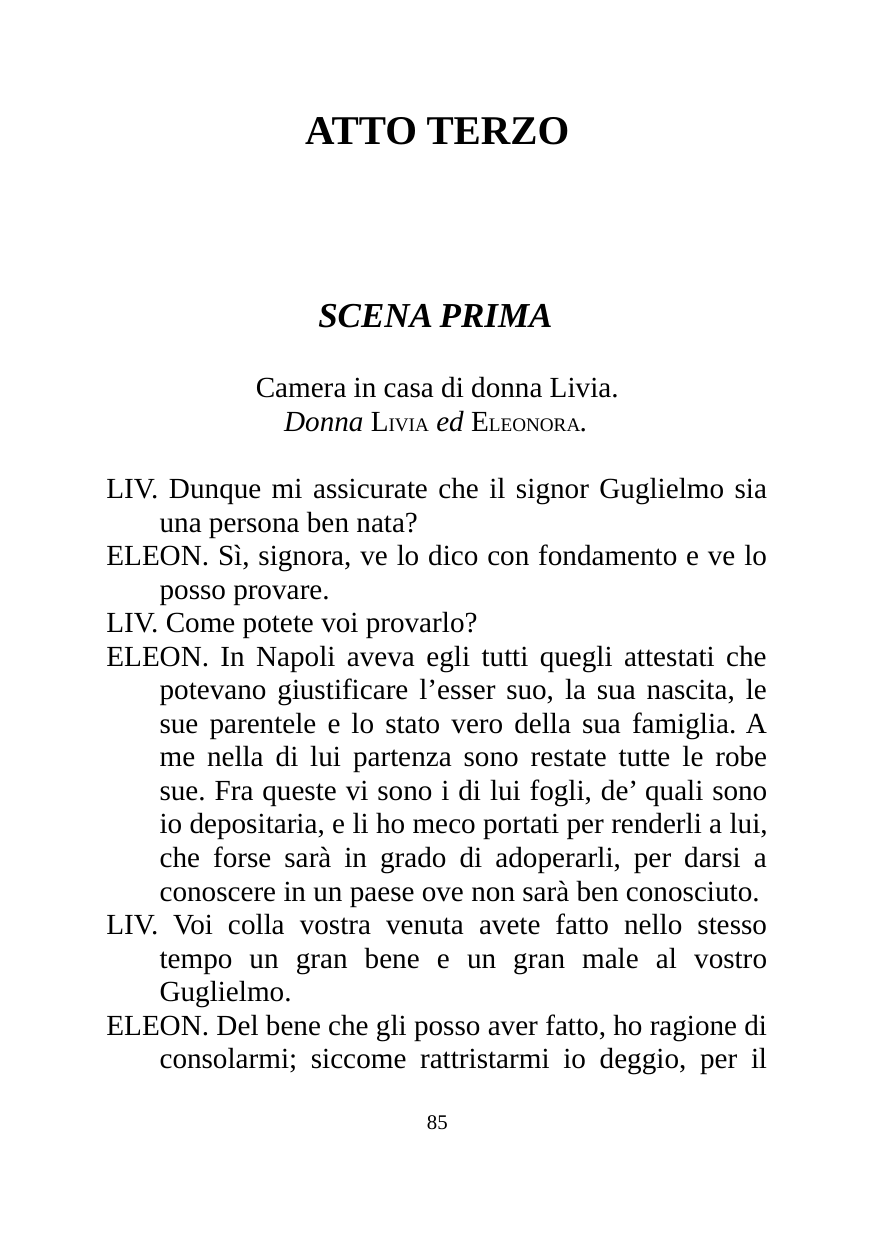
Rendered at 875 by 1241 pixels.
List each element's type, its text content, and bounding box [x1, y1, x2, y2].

text Donna Livia ed Eleonora. [106, 404, 768, 438]
text ELEON. In Napoli aveva egli tutti quegli attestati che potevano giustificare l’esser suo, la sua nascita, le sue parentele e lo stato vero della sua famiglia. A me nella di lui partenza sono restate tutte le robe sue. Fra queste vi sono i di lui fogli, de’ quali sono io depositaria, e li ho meco portati per renderli a lui, che forse sarà in grado di adoperarli, per darsi a conoscere in un paese ove non sarà ben conosciuto. [106, 639, 768, 907]
subtitle SCENA PRIMA [106, 295, 768, 335]
text LIV. Voi colla vostra venuta avete fatto nello stesso tempo un gran bene e un gran male al vostro Guglielmo. [106, 907, 768, 1008]
text ELEON. Sì, signora, ve lo dico con fondamento e ve lo posso provare. [106, 538, 768, 605]
text LIV. Dunque mi assicurate che il signor Guglielmo sia una persona ben nata? [106, 471, 768, 538]
subtitle ATTO TERZO [106, 106, 768, 153]
text LIV. Come potete voi provarlo? [106, 605, 768, 639]
text Camera in casa di donna Livia. [106, 371, 768, 404]
text ELEON. Del bene che gli posso aver fatto, ho ragione di consolarmi; siccome rattristarmi io deggio, per il [106, 1008, 768, 1075]
